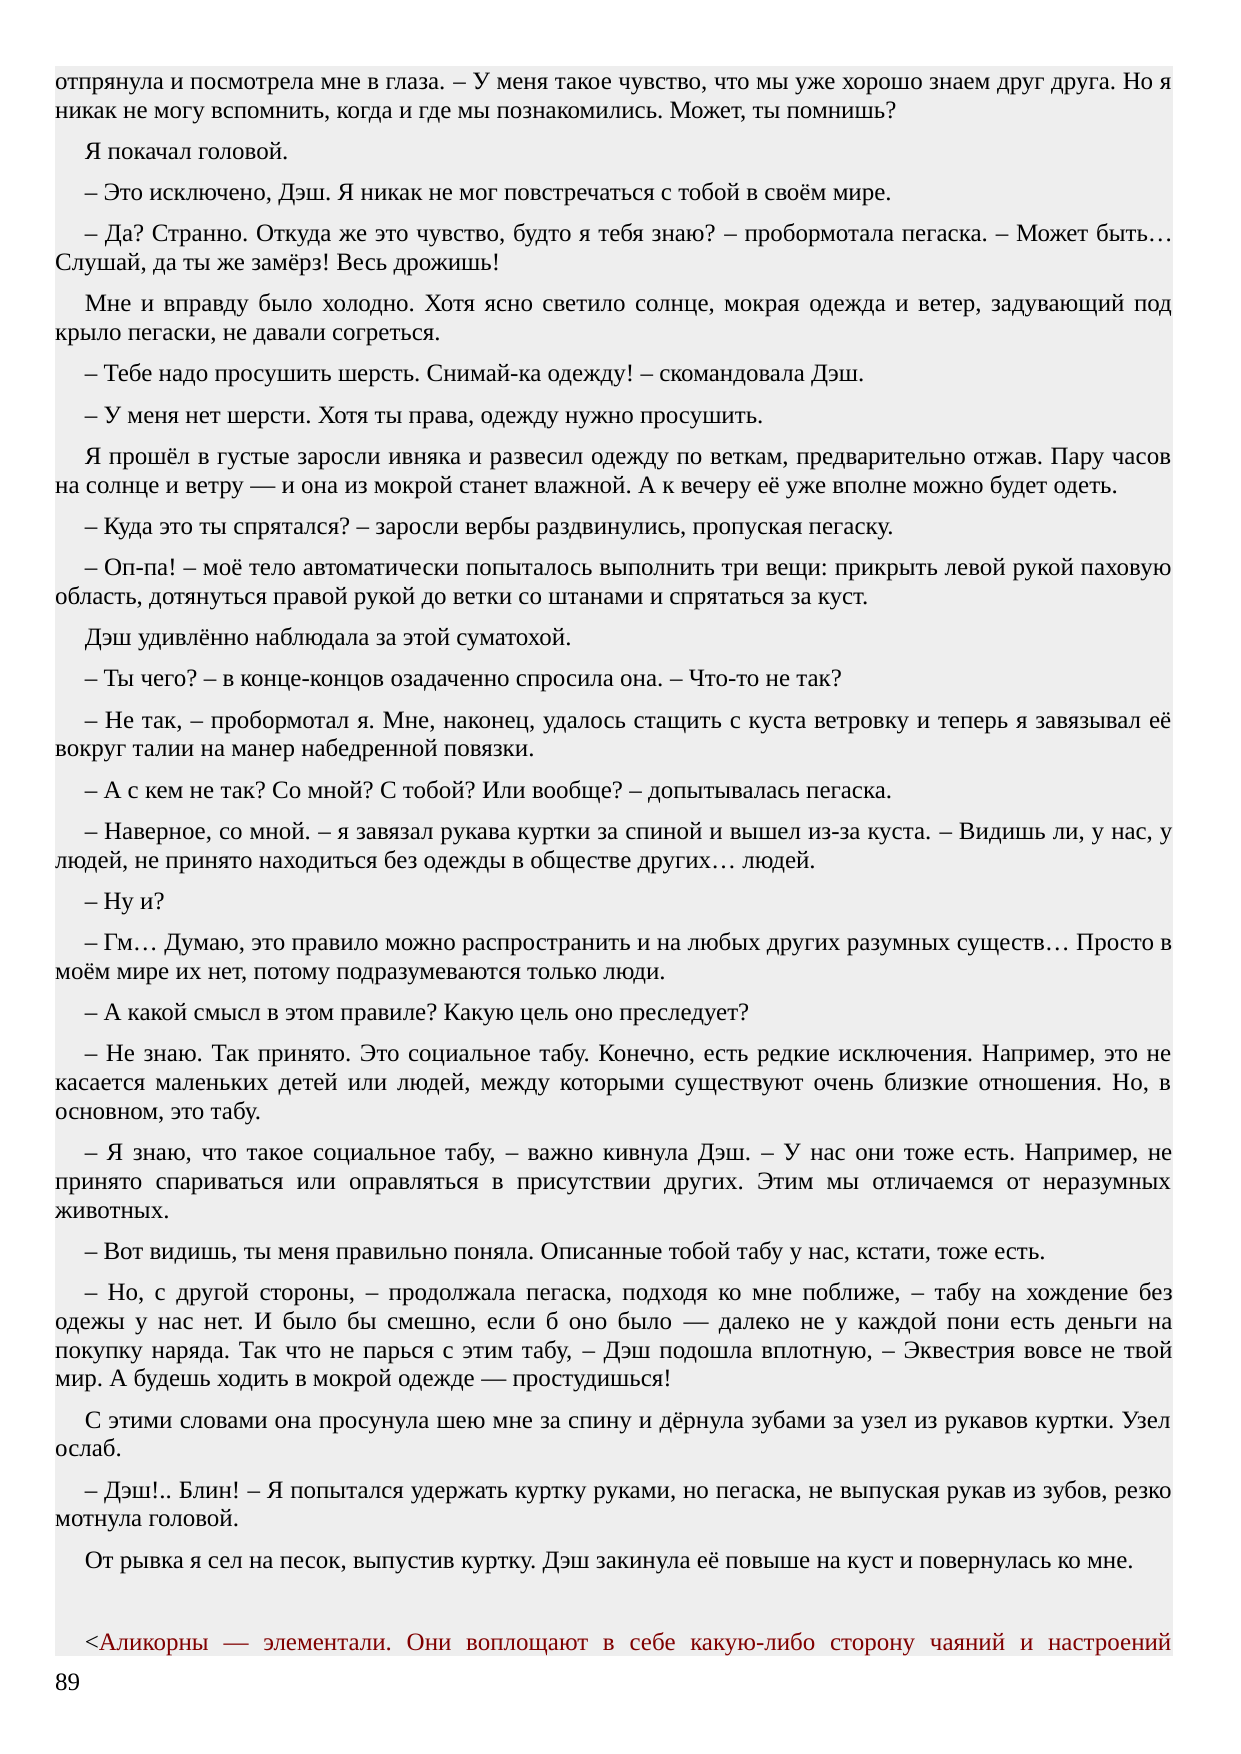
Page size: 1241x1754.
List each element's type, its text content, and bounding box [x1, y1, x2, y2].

text Дэш удивлённо наблюдала за этой суматохой. [55, 622, 1173, 651]
text – Я знаю, что такое социальное табу, – важно кивнула Дэш. – У нас они тоже есть. Например, не принято спариваться или оправляться в присутствии других. Этим мы отличаемся от неразумных животных. [55, 1137, 1173, 1223]
text – Куда это ты спрятался? – заросли вербы раздвинулись, пропуская пегаску. [55, 511, 1173, 540]
text – Ну и? [55, 886, 1173, 915]
text – Вот видишь, ты меня правильно поняла. Описанные тобой табу у нас, кстати, тоже есть. [55, 1236, 1173, 1265]
text Мне и вправду было холодно. Хотя ясно светило солнце, мокрая одежда и ветер, задувающий под крыло пегаски, не давали согреться. [55, 288, 1173, 346]
text – А с кем не так? Со мной? С тобой? Или вообще? – допытывалась пегаска. [55, 775, 1173, 803]
text От рывка я сел на песок, выпустив куртку. Дэш закинула её повыше на куст и повернулась ко мне. [55, 1545, 1173, 1573]
text – Это исключено, Дэш. Я никак не мог повстречаться с тобой в своём мире. [55, 177, 1173, 206]
text – Гм… Думаю, это правило можно распространить и на любых других разумных существ… Просто в моём мире их нет, потому подразумеваются только люди. [55, 927, 1173, 985]
text Я покачал головой. [55, 136, 1173, 165]
text Я прошёл в густые заросли ивняка и развесил одежду по веткам, предварительно отжав. Пару часов на солнце и ветру — и она из мокрой станет влажной. А к вечеру её уже вполне можно будет одеть. [55, 441, 1173, 498]
text отпрянула и посмотрела мне в глаза. – У меня такое чувство, что мы уже хорошо знаем друг друга. Но я никак не могу вспомнить, когда и где мы познакомились. Может, ты помнишь? [55, 66, 1173, 123]
text – Дэш!.. Блин! – Я попытался удержать куртку руками, но пегаска, не выпуская рукав из зубов, резко мотнула головой. [55, 1475, 1173, 1532]
text С этими словами она просунула шею мне за спину и дёрнула зубами за узел из рукавов куртки. Узел ослаб. [55, 1405, 1173, 1462]
text – Не знаю. Так принято. Это социальное табу. Конечно, есть редкие исключения. Например, это не касается маленьких детей или людей, между которыми существуют очень близкие отношения. Но, в основном, это табу. [55, 1038, 1173, 1125]
text – Ты чего? – в конце-концов озадаченно спросила она. – Что-то не так? [55, 663, 1173, 692]
text – Оп-па! – моё тело автоматически попыталось выполнить три вещи: прикрыть левой рукой паховую область, дотянуться правой рукой до ветки со штанами и спрятаться за куст. [55, 552, 1173, 610]
text – А какой смысл в этом правиле? Какую цель оно преследует? [55, 997, 1173, 1026]
text – Да? Странно. Откуда же это чувство, будто я тебя знаю? – пробормотала пегаска. – Может быть… Слушай, да ты же замёрз! Весь дрожишь! [55, 218, 1173, 276]
text – Наверное, со мной. – я завязал рукава куртки за спиной и вышел из-за куста. – Видишь ли, у нас, у людей, не принято находиться без одежды в обществе других… людей. [55, 816, 1173, 873]
text <Аликорны — элементали. Они воплощают в себе какую-либо сторону чаяний и настроений [55, 1627, 1173, 1656]
text – Но, с другой стороны, – продолжала пегаска, подходя ко мне поближе, – табу на хождение без одежы у нас нет. И было бы смешно, если б оно было — далеко не у каждой пони есть деньги на покупку наряда. Так что не парься с этим табу, – Дэш подошла вплотную, – Эквестрия вовсе не твой мир. А будешь ходить в мокрой одежде — простудишься! [55, 1277, 1173, 1392]
text – Не так, – пробормотал я. Мне, наконец, удалось стащить с куста ветровку и теперь я завязывал её вокруг талии на манер набедренной повязки. [55, 705, 1173, 762]
text – У меня нет шерсти. Хотя ты права, одежду нужно просушить. [55, 400, 1173, 428]
text – Тебе надо просушить шерсть. Снимай-ка одежду! – скомандовала Дэш. [55, 358, 1173, 387]
